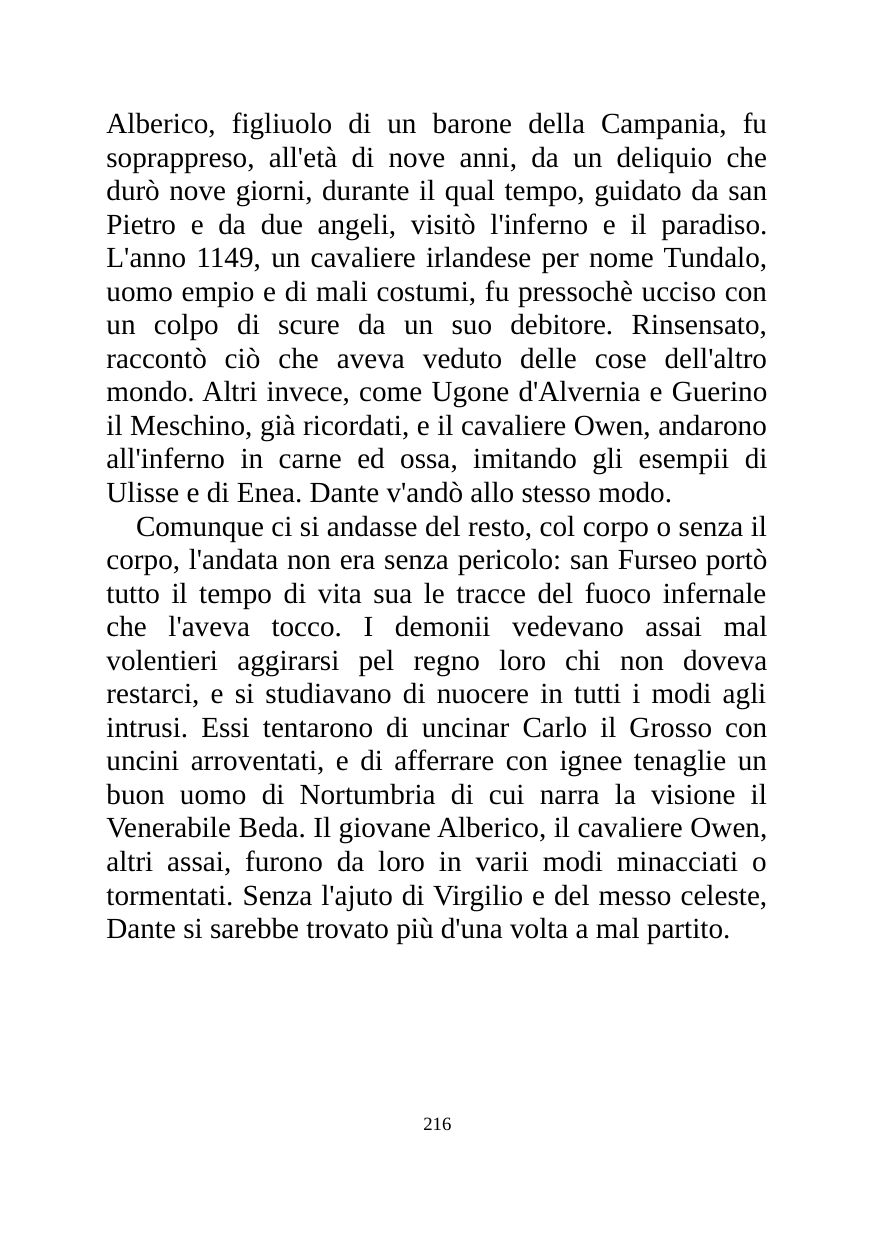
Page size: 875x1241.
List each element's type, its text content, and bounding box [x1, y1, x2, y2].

text Alberico, figliuolo di un barone della Campania, fu soprappreso, all'età di nove anni, da un deliquio che durò nove giorni, durante il qual tempo, guidato da san Pietro e da due angeli, visitò l'inferno e il paradiso. L'anno 1149, un cavaliere irlandese per nome Tundalo, uomo empio e di mali costumi, fu pressochè ucciso con un colpo di scure da un suo debitore. Rinsensato, raccontò ciò che aveva veduto delle cose dell'altro mondo. Altri invece, come Ugone d'Alvernia e Guerino il Meschino, già ricordati, e il cavaliere Owen, andarono all'inferno in carne ed ossa, imitando gli esempii di Ulisse e di Enea. Dante v'andò allo stesso modo. [106, 106, 768, 509]
text Comunque ci si andasse del resto, col corpo o senza il corpo, l'andata non era senza pericolo: san Furseo portò tutto il tempo di vita sua le tracce del fuoco infernale che l'aveva tocco. I demonii vedevano assai mal volentieri aggirarsi pel regno loro chi non doveva restarci, e si studiavano di nuocere in tutti i modi agli intrusi. Essi tentarono di uncinar Carlo il Grosso con uncini arroventati, e di afferrare con ignee tenaglie un buon uomo di Nortumbria di cui narra la visione il Venerabile Beda. Il giovane Alberico, il cavaliere Owen, altri assai, furono da loro in varii modi minacciati o tormentati. Senza l'ajuto di Virgilio e del messo celeste, Dante si sarebbe trovato più d'una volta a mal partito. [106, 509, 768, 945]
